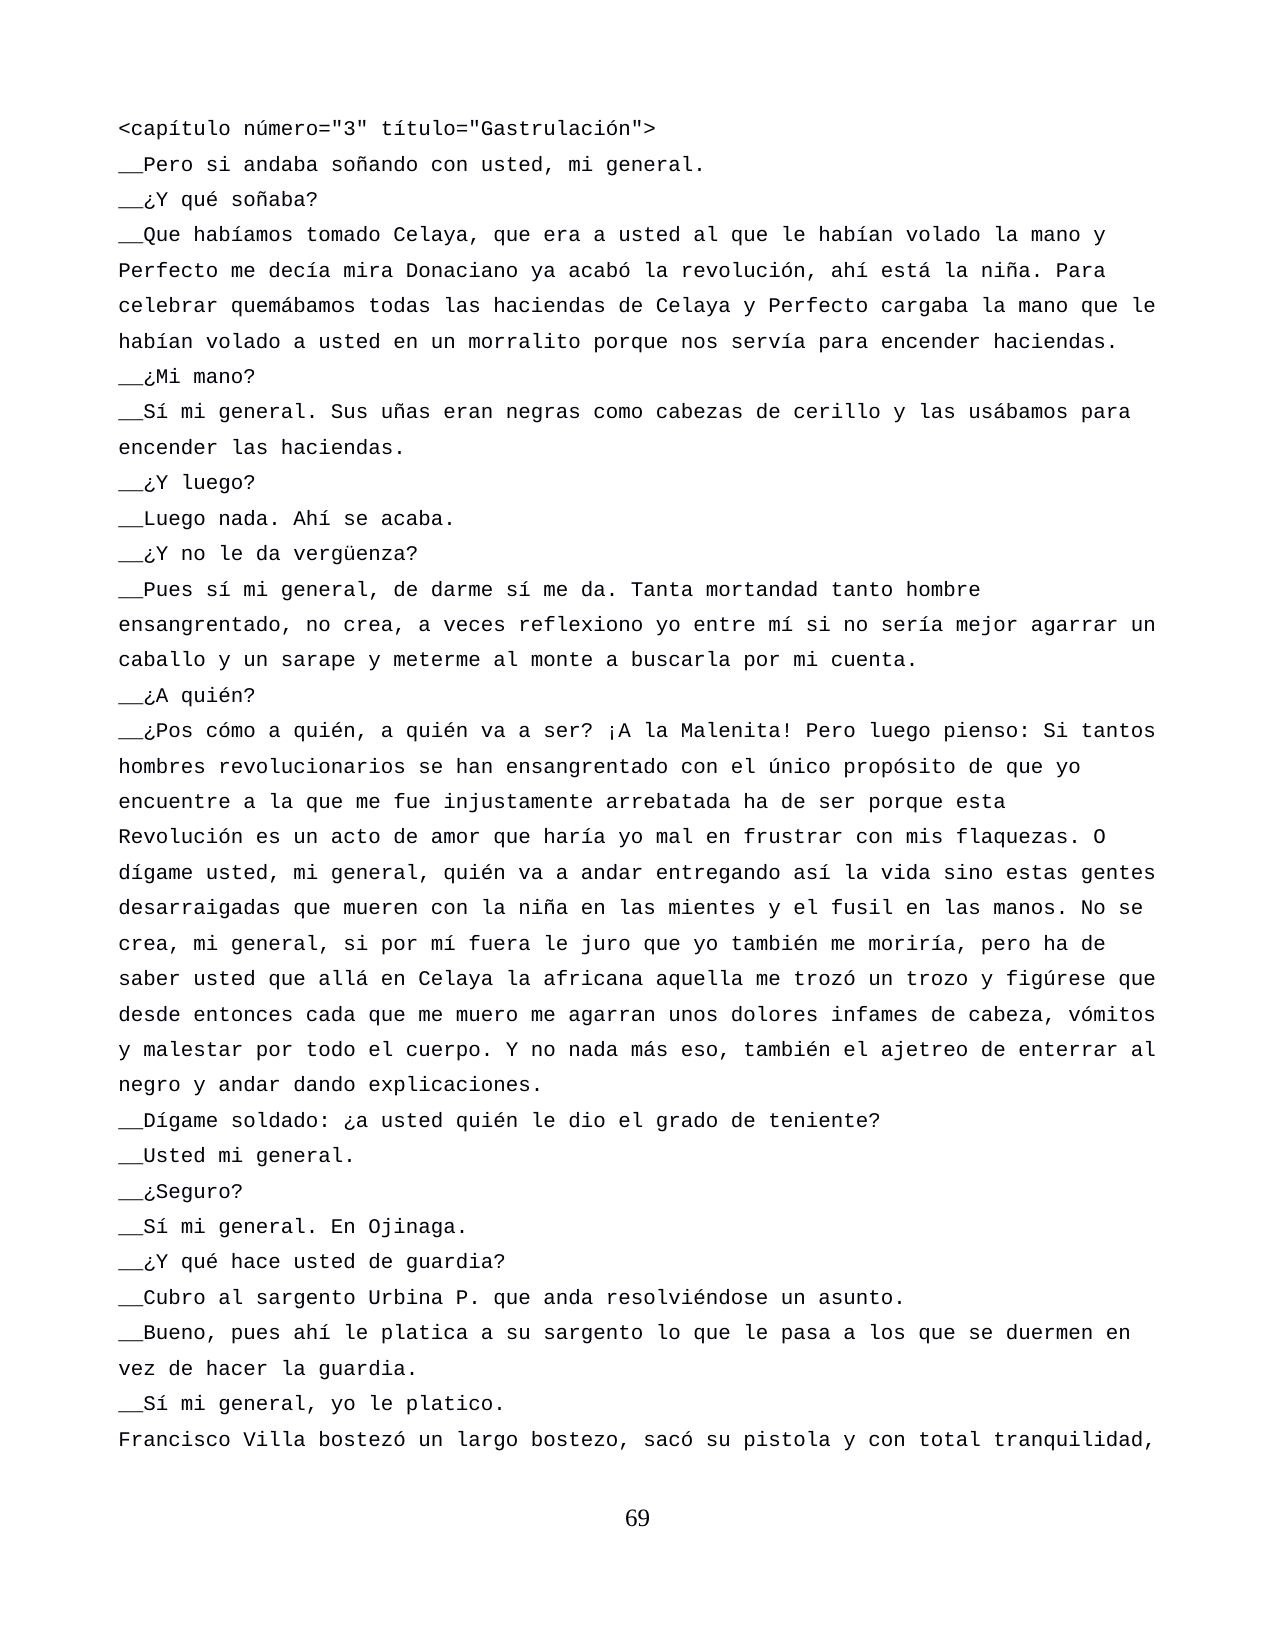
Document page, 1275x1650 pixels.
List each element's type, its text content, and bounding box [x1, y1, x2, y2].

text __¿Y qué soñaba? [118, 189, 1157, 213]
text __Usted mi general. [118, 1145, 1157, 1169]
text __Sí mi general, yo le platico. [118, 1393, 1157, 1417]
text __Que habíamos tomado Celaya, que era a usted al que le habían volado la mano y Perfecto me decía mira Donaciano ya acabó la revolución, ahí está la niña. Para celebrar quemábamos todas las haciendas de Celaya y Perfecto cargaba la mano que le habían volado a usted en un morralito porque nos servía para encender haciendas. [118, 224, 1157, 354]
text __¿Mi mano? [118, 366, 1157, 390]
text <capítulo número="3" título="Gastrulación"> [118, 118, 1157, 142]
text __Bueno, pues ahí le platica a su sargento lo que le pasa a los que se duermen en vez de hacer la guardia. [118, 1322, 1157, 1381]
text __¿Seguro? [118, 1181, 1157, 1204]
text __Pero si andaba soñando con usted, mi general. [118, 153, 1157, 177]
text __Pues sí mi general, de darme sí me da. Tanta mortandad tanto hombre ensangrentado, no crea, a veces reflexiono yo entre mí si no sería mejor agarrar un caballo y un sarape y meterme al monte a buscarla por mi cuenta. [118, 578, 1157, 673]
text __¿Y no le da vergüenza? [118, 543, 1157, 567]
text Francisco Villa bostezó un largo bostezo, sacó su pistola y con total tranquilidad, [118, 1428, 1157, 1452]
text __Cubro al sargento Urbina P. que anda resolviéndose un asunto. [118, 1287, 1157, 1311]
text Revolución es un acto de amor que haría yo mal en frustrar con mis flaquezas. O dígame usted, mi general, quién va a andar entregando así la vida sino estas gentes desarraigadas que mueren con la niña en las mientes y el fusil en las manos. No se crea, mi general, si por mí fuera le juro que yo también me moriría, pero ha de saber usted que allá en Celaya la africana aquella me trozó un trozo y figúrese que desde entonces cada que me muero me agarran unos dolores infames de cabeza, vómitos y malestar por todo el cuerpo. Y no nada más eso, también el ajetreo de enterrar al negro y andar dando explicaciones. [118, 826, 1157, 1098]
text __Sí mi general. En Ojinaga. [118, 1216, 1157, 1240]
text __¿A quién? [118, 685, 1157, 708]
text __¿Y luego? [118, 472, 1157, 496]
text __¿Pos cómo a quién, a quién va a ser? ¡A la Malenita! Pero luego pienso: Si tantos hombres revolucionarios se han ensangrentado con el único propósito de que yo encuentre a la que me fue injustamente arrebatada ha de ser porque esta [118, 720, 1157, 815]
text __Luego nada. Ahí se acaba. [118, 508, 1157, 531]
text __Sí mi general. Sus uñas eran negras como cabezas de cerillo y las usábamos para encender las haciendas. [118, 401, 1157, 461]
text __Dígame soldado: ¿a usted quién le dio el grado de teniente? [118, 1110, 1157, 1133]
text __¿Y qué hace usted de guardia? [118, 1251, 1157, 1275]
